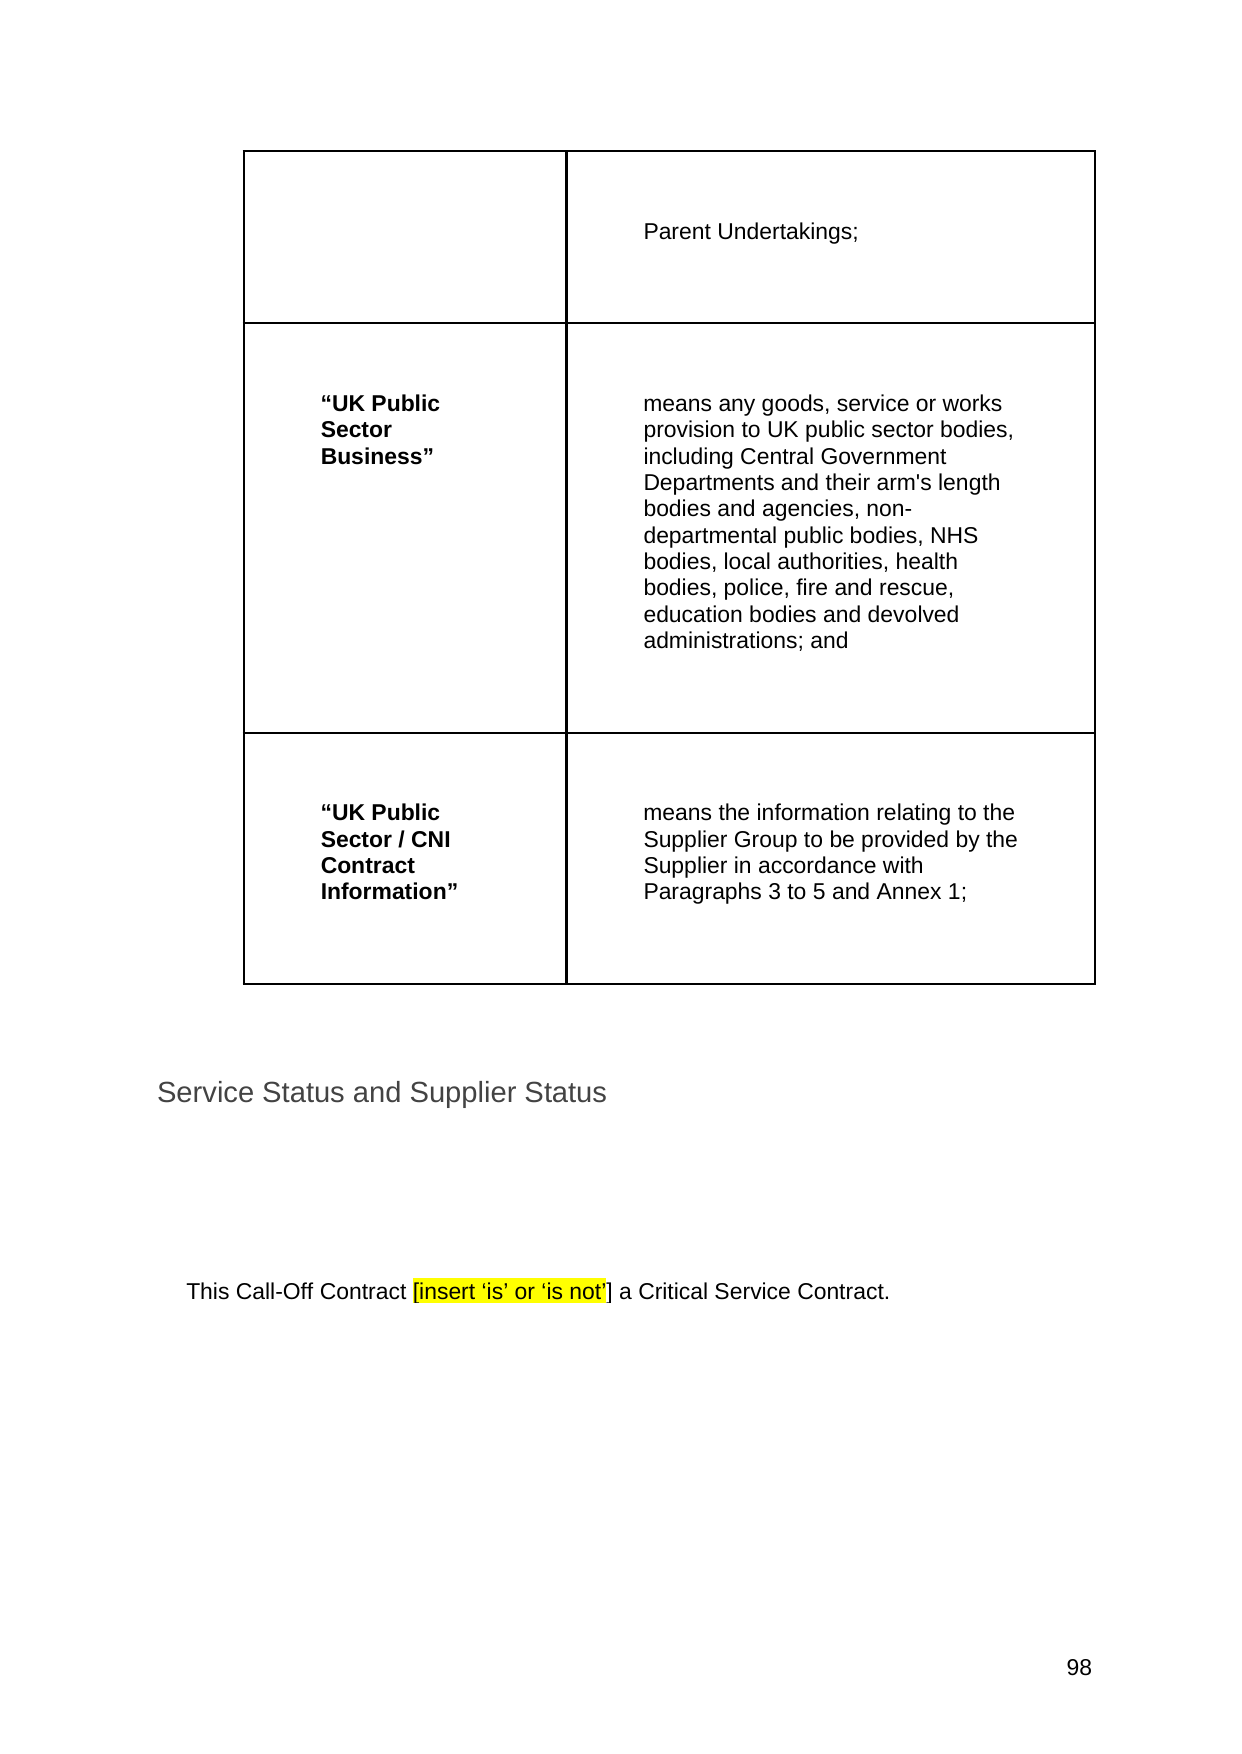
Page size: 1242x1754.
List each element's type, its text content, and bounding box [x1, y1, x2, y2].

table_cell “UK Public Sector Business” [245, 324, 565, 732]
table_cell Parent Undertakings; [568, 152, 1094, 322]
subtitle This Call-Off Contract [insert ‘is’ or ‘is not’] a Critical Service Contract. [121, 1213, 1091, 1303]
table_cell means the information relating to the Supplier Group to be provided by the Supplier in accordance with Paragraphs 3 to 5 and Annex 1; [568, 734, 1094, 983]
table_cell [245, 152, 565, 322]
table_cell means any goods, service or works provision to UK public sector bodies, including Central Government Departments and their arm's length bodies and agencies, non-departmental public bodies, NHS bodies, local authorities, health bodies, police, fire and rescue, education bodies and devolved administrations; and [568, 324, 1094, 732]
table_cell “UK Public Sector / CNI Contract Information” [245, 734, 565, 983]
subtitle Service Status and Supplier Status [92, 1011, 1091, 1174]
